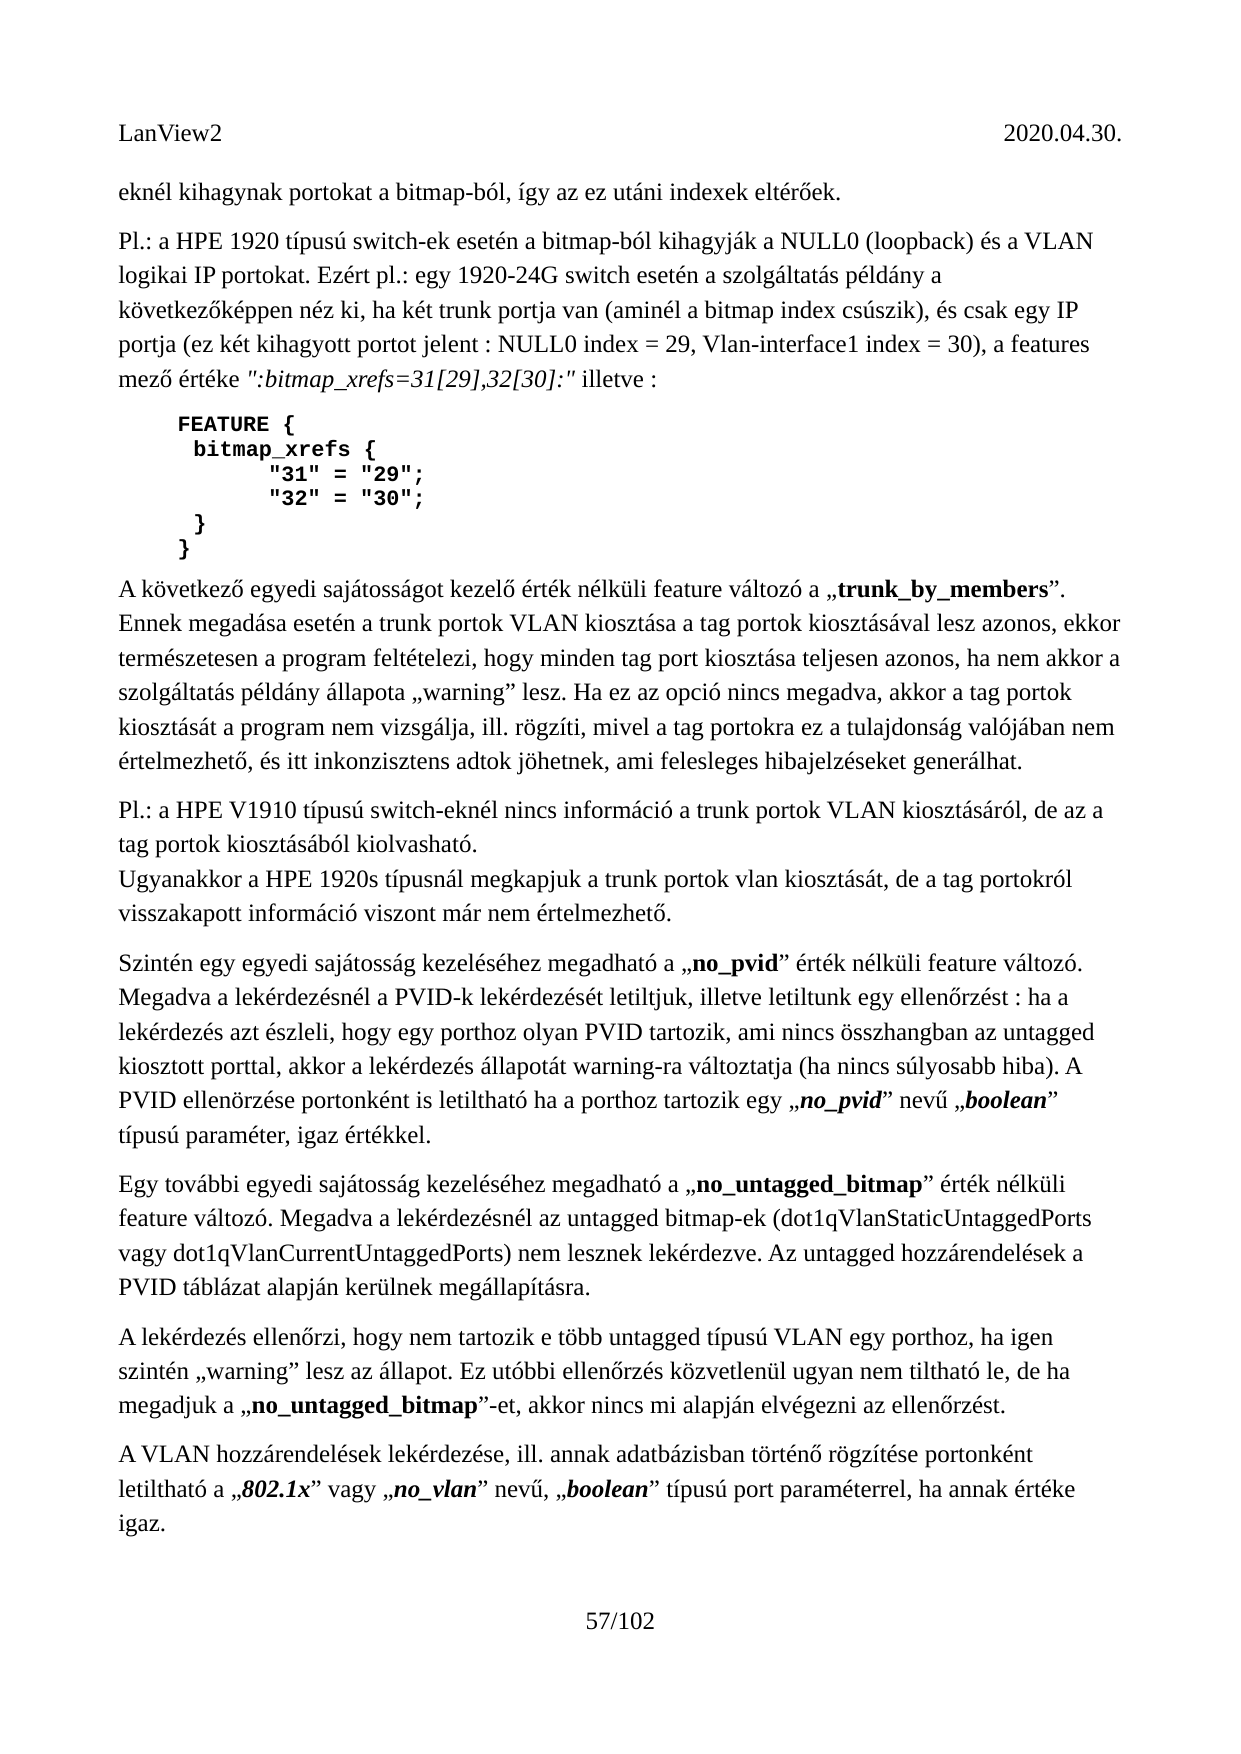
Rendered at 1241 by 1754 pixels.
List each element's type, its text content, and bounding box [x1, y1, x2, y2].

text A lekérdezés ellenőrzi, hogy nem tartozik e több untagged típusú VLAN egy porthoz, ha igen szintén „warning” lesz az állapot. Ez utóbbi ellenőrzés közvetlenül ugyan nem tiltható le, de ha megadjuk a „no_untagged_bitmap”-et, akkor nincs mi alapján elvégezni az ellenőrzést. [118, 1322, 1122, 1419]
text FEATURE { bitmap_xrefs { "31" = "29"; "32" = "30"; } } [177, 413, 1122, 562]
text A VLAN hozzárendelések lekérdezése, ill. annak adatbázisban történő rögzítése portonként letiltható a „802.1x” vagy „no_vlan” nevű, „boolean” típusú port paraméterrel, ha annak értéke igaz. [118, 1439, 1122, 1537]
text Pl.: a HPE 1920 típusú switch-ek esetén a bitmap-ból kihagyják a NULL0 (loopback) és a VLAN logikai IP portokat. Ezért pl.: egy 1920-24G switch esetén a szolgáltatás példány a következőképpen néz ki, ha két trunk portja van (aminél a bitmap index csúszik), és csak egy IP portja (ez két kihagyott portot jelent : NULL0 index = 29, Vlan-interface1 index = 30), a features mező értéke ":bitmap_xrefs=31[29],32[30]:" illetve : [118, 226, 1122, 393]
text Pl.: a HPE V1910 típusú switch-eknél nincs információ a trunk portok VLAN kiosztásáról, de az a tag portok kiosztásából kiolvasható. Ugyanakkor a HPE 1920s típusnál megkapjuk a trunk portok vlan kiosztását, de a tag portokról visszakapott információ viszont már nem értelmezhető. [118, 795, 1122, 927]
text A következő egyedi sajátosságot kezelő érték nélküli feature változó a „trunk_by_members”. Ennek megadása esetén a trunk portok VLAN kiosztása a tag portok kiosztásával lesz azonos, ekkor természetesen a program feltételezi, hogy minden tag port kiosztása teljesen azonos, ha nem akkor a szolgáltatás példány állapota „warning” lesz. Ha ez az opció nincs megadva, akkor a tag portok kiosztását a program nem vizsgálja, ill. rögzíti, mivel a tag portokra ez a tulajdonság valójában nem értelmezhető, és itt inkonzisztens adtok jöhetnek, ami felesleges hibajelzéseket generálhat. [118, 574, 1122, 775]
text Egy további egyedi sajátosság kezeléséhez megadható a „no_untagged_bitmap” érték nélküli feature változó. Megadva a lekérdezésnél az untagged bitmap-ek (dot1qVlanStaticUntaggedPorts vagy dot1qVlanCurrentUntaggedPorts) nem lesznek lekérdezve. Az untagged hozzárendelések a PVID táblázat alapján kerülnek megállapításra. [118, 1169, 1122, 1301]
text Szintén egy egyedi sajátosság kezeléséhez megadható a „no_pvid” érték nélküli feature változó. Megadva a lekérdezésnél a PVID-k lekérdezését letiltjuk, illetve letiltunk egy ellenőrzést : ha a lekérdezés azt észleli, hogy egy porthoz olyan PVID tartozik, ami nincs összhangban az untagged kiosztott porttal, akkor a lekérdezés állapotát warning-ra változtatja (ha nincs súlyosabb hiba). A PVID ellenörzése portonként is letiltható ha a porthoz tartozik egy „no_pvid” nevű „boolean” típusú paraméter, igaz értékkel. [118, 948, 1122, 1149]
text eknél kihagynak portokat a bitmap-ból, így az ez utáni indexek eltérőek. [118, 177, 1122, 206]
